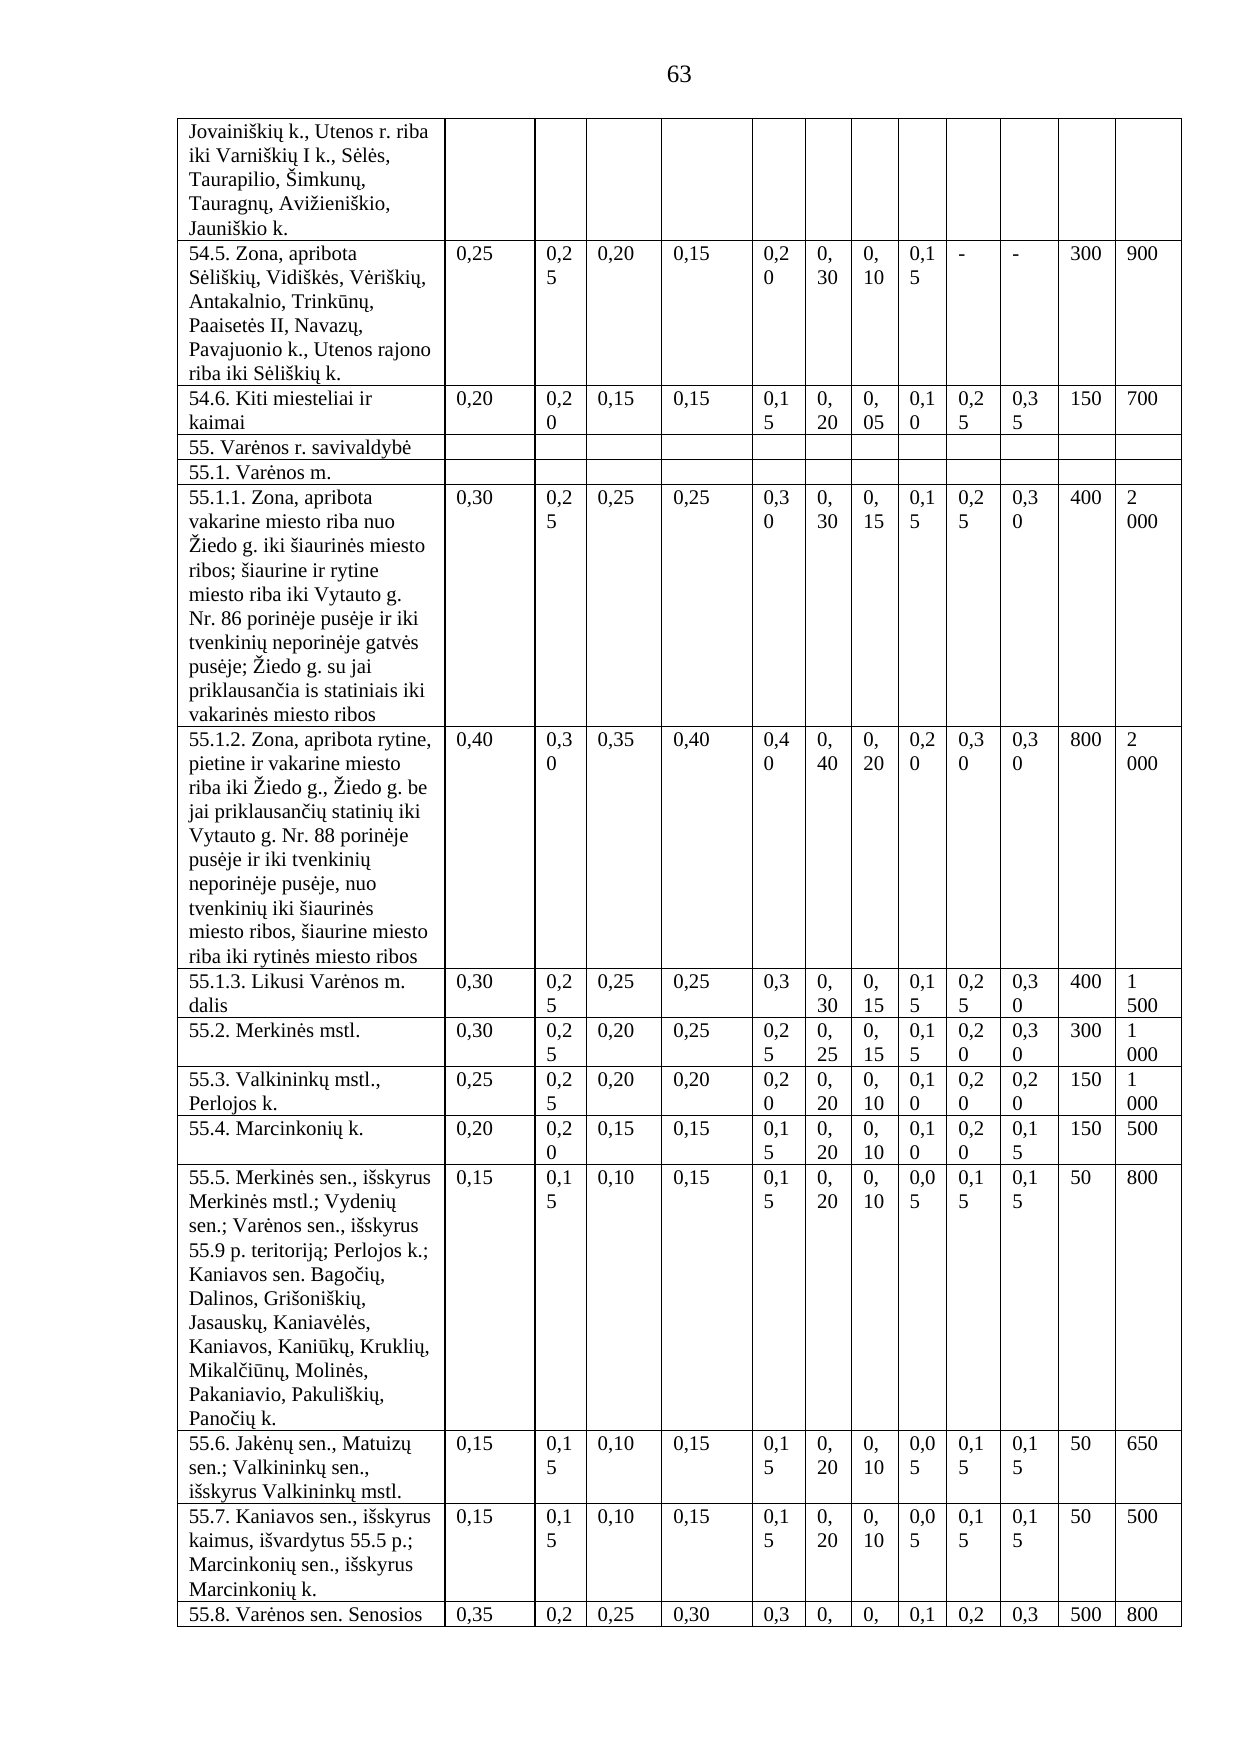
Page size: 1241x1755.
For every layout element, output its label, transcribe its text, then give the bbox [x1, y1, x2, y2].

table_cell 0,20 [1001, 1067, 1058, 1115]
table_cell [1001, 460, 1058, 484]
table_cell 800 [1116, 1165, 1181, 1430]
table_cell 0,30 [947, 727, 1000, 968]
table_cell 0,15 [446, 1165, 534, 1430]
table_cell Jovainiškių k., Utenos r. riba iki Varniškių I k., Sėlės, Taurapilio, Šimkunų, Tauragnų, Avižieniškio, Jauniškio k. [178, 119, 444, 239]
table_cell 400 [1059, 969, 1115, 1017]
table_cell 0,25 [446, 1067, 534, 1115]
table_cell [587, 435, 661, 459]
table_cell 0,25 [536, 485, 586, 726]
table_cell [536, 119, 586, 239]
table_cell 0, [852, 1602, 898, 1626]
table_cell 150 [1059, 386, 1115, 434]
table_cell [753, 435, 805, 459]
table_cell 0,15 [536, 1165, 586, 1430]
table_cell 0,20 [806, 1165, 851, 1430]
table_cell 0,10 [852, 1504, 898, 1601]
table_cell 0,15 [753, 386, 805, 434]
table_cell 400 [1059, 485, 1115, 726]
table_cell 0,10 [899, 1116, 946, 1164]
table_cell 0,25 [662, 1018, 752, 1066]
table_cell 0,3 [753, 1602, 805, 1626]
table_cell [587, 460, 661, 484]
table_cell 500 [1116, 1504, 1181, 1601]
table_cell 800 [1116, 1602, 1181, 1626]
table_cell 1 000 [1116, 1067, 1181, 1115]
table_cell [536, 460, 586, 484]
table_cell 0,25 [947, 485, 1000, 726]
table_cell - [1001, 241, 1058, 385]
table_cell 0,30 [662, 1602, 752, 1626]
table_cell 0,20 [806, 1431, 851, 1503]
table_cell 0,05 [899, 1504, 946, 1601]
table_cell [899, 460, 946, 484]
table_cell 55. Varėnos r. savivaldybė [178, 435, 444, 459]
table_cell [947, 460, 1000, 484]
table_cell 0,25 [806, 1018, 851, 1066]
table_cell 500 [1116, 1116, 1181, 1164]
table_cell 0,20 [947, 1018, 1000, 1066]
table_cell 0,20 [446, 1116, 534, 1164]
table_cell 0,2 [947, 1602, 1000, 1626]
table_cell 55.5. Merkinės sen., išskyrus Merkinės mstl.; Vydenių sen.; Varėnos sen., išskyrus 55.9 p. teritoriją; Perlojos k.; Kaniavos sen. Bagočių, Dalinos, Grišoniškių, Jasauskų, Kaniavėlės, Kaniavos, Kaniūkų, Kruklių, Mikalčiūnų, Molinės, Pakaniavio, Pakuliškių, Panočių k. [178, 1165, 444, 1430]
table_cell 0,15 [662, 1165, 752, 1430]
table_cell 0,20 [852, 727, 898, 968]
table_cell 55.4. Marcinkonių k. [178, 1116, 444, 1164]
table_cell [662, 435, 752, 459]
table_cell 0,15 [852, 485, 898, 726]
table_cell [1059, 460, 1115, 484]
table_cell 55.1.3. Likusi Varėnos m. dalis [178, 969, 444, 1017]
table_cell 0,20 [806, 1067, 851, 1115]
table_cell 0,25 [536, 1067, 586, 1115]
table_cell [1059, 119, 1115, 239]
table_cell 0,10 [852, 1431, 898, 1503]
table_cell - [947, 241, 1000, 385]
table_cell 55.1. Varėnos m. [178, 460, 444, 484]
table_cell 0,20 [536, 386, 586, 434]
table_cell 150 [1059, 1116, 1115, 1164]
table_cell 0,25 [587, 1602, 661, 1626]
table_cell [852, 460, 898, 484]
table_cell 0,30 [446, 969, 534, 1017]
table_cell 0,15 [536, 1431, 586, 1503]
table_cell 0,15 [947, 1504, 1000, 1601]
table_cell 0,15 [662, 386, 752, 434]
table_cell 0,10 [852, 1165, 898, 1430]
table_cell [1116, 460, 1181, 484]
table_cell 0,30 [536, 727, 586, 968]
table_cell 0,20 [587, 241, 661, 385]
table_cell 0,30 [446, 485, 534, 726]
table_cell 0,20 [446, 386, 534, 434]
table_cell 55.1.1. Zona, apribota vakarine miesto riba nuo Žiedo g. iki šiaurinės miesto ribos; šiaurine ir rytine miesto riba iki Vytauto g. Nr. 86 porinėje pusėje ir iki tvenkinių neporinėje gatvės pusėje; Žiedo g. su jai priklausančia is statiniais iki vakarinės miesto ribos [178, 485, 444, 726]
table_cell 54.6. Kiti miesteliai ir kaimai [178, 386, 444, 434]
table_cell 50 [1059, 1504, 1115, 1601]
table_cell 0,15 [947, 1165, 1000, 1430]
table_cell [806, 119, 851, 239]
table_cell 0,15 [1001, 1116, 1058, 1164]
table_cell 0,20 [806, 1504, 851, 1601]
table_cell 0,05 [852, 386, 898, 434]
table_cell 0,10 [852, 1067, 898, 1115]
table_cell 0,30 [806, 485, 851, 726]
table_cell [1116, 119, 1181, 239]
table_cell 0,15 [662, 1431, 752, 1503]
table_cell 0,30 [1001, 1018, 1058, 1066]
table_cell 0,2 [536, 1602, 586, 1626]
table_cell 900 [1116, 241, 1181, 385]
table_cell 0,15 [899, 485, 946, 726]
table_cell 0, [806, 1602, 851, 1626]
table_cell 0,40 [806, 727, 851, 968]
table_cell 0,20 [587, 1067, 661, 1115]
table_cell 0,15 [536, 1504, 586, 1601]
table_cell 0,30 [753, 485, 805, 726]
table_cell 300 [1059, 241, 1115, 385]
table_cell [662, 119, 752, 239]
table_cell 0,40 [446, 727, 534, 968]
table_cell 0,35 [1001, 386, 1058, 434]
table_cell 0,20 [587, 1018, 661, 1066]
table_cell 0,20 [806, 1116, 851, 1164]
table_cell 0,15 [1001, 1431, 1058, 1503]
table_cell 55.3. Valkininkų mstl., Perlojos k. [178, 1067, 444, 1115]
table_cell 0,15 [753, 1116, 805, 1164]
table_cell 0,15 [662, 241, 752, 385]
table_cell 0,15 [852, 1018, 898, 1066]
table_cell 0,10 [587, 1504, 661, 1601]
table_cell 0,05 [899, 1431, 946, 1503]
table_cell 0,10 [587, 1431, 661, 1503]
table_cell 0,20 [947, 1116, 1000, 1164]
table_cell 500 [1059, 1602, 1115, 1626]
table_cell - [1001, 119, 1058, 239]
table_cell 0,15 [1001, 1504, 1058, 1601]
table_cell 55.6. Jakėnų sen., Matuizų sen.; Valkininkų sen., išskyrus Valkininkų mstl. [178, 1431, 444, 1503]
table_cell [446, 119, 534, 239]
table_cell 700 [1116, 386, 1181, 434]
table_cell 0,20 [536, 1116, 586, 1164]
table_cell 55.2. Merkinės mstl. [178, 1018, 444, 1066]
table_cell 0,15 [446, 1504, 534, 1601]
table_cell 0,15 [753, 1504, 805, 1601]
table_cell 0,15 [446, 1431, 534, 1503]
table_cell 0,05 [899, 1165, 946, 1430]
table_cell 0,10 [852, 241, 898, 385]
table_cell [899, 435, 946, 459]
table_cell 55.7. Kaniavos sen., išskyrus kaimus, išvardytus 55.5 p.; Marcinkonių sen., išskyrus Marcinkonių k. [178, 1504, 444, 1601]
table_cell 0,10 [899, 386, 946, 434]
table_cell [753, 460, 805, 484]
table_cell 0,15 [753, 1165, 805, 1430]
table_cell [806, 460, 851, 484]
table_cell 0,20 [753, 1067, 805, 1115]
table_cell 0,30 [1001, 485, 1058, 726]
table_cell 650 [1116, 1431, 1181, 1503]
table_cell 54.5. Zona, apribota Sėliškių, Vidiškės, Vėriškių, Antakalnio, Trinkūnų, Paaisetės II, Navazų, Pavajuonio k., Utenos rajono riba iki Sėliškių k. [178, 241, 444, 385]
table_cell 0,15 [899, 1018, 946, 1066]
table_cell 0,30 [806, 241, 851, 385]
table_cell 55.8. Varėnos sen. Senosios [178, 1602, 444, 1626]
table_cell [446, 435, 534, 459]
table_cell 0,15 [852, 969, 898, 1017]
table_cell 0,15 [753, 1431, 805, 1503]
table_cell 0,30 [1001, 727, 1058, 968]
table_cell 0,10 [899, 1067, 946, 1115]
table_cell 0,30 [1001, 969, 1058, 1017]
table_cell 800 [1059, 727, 1115, 968]
table_cell 0,25 [753, 1018, 805, 1066]
table_cell [587, 119, 661, 239]
table_cell 0,15 [587, 1116, 661, 1164]
table_cell [899, 119, 946, 239]
table_cell 0,25 [587, 485, 661, 726]
table_cell 0,35 [446, 1602, 534, 1626]
table_cell 0,20 [899, 727, 946, 968]
table_cell 0,3 [753, 969, 805, 1017]
table_cell 2 000 [1116, 727, 1181, 968]
table_cell 0,15 [662, 1116, 752, 1164]
table_cell 0,25 [947, 969, 1000, 1017]
table_cell 0,10 [587, 1165, 661, 1430]
table_cell 0,15 [899, 241, 946, 385]
table_cell 0,40 [662, 727, 752, 968]
table_cell - [947, 119, 1000, 239]
table_cell 0,15 [587, 386, 661, 434]
table_cell 150 [1059, 1067, 1115, 1115]
table_cell [852, 435, 898, 459]
table_cell 0,25 [536, 241, 586, 385]
table_cell [446, 460, 534, 484]
table_cell 0,25 [587, 969, 661, 1017]
table_cell 2 000 [1116, 485, 1181, 726]
table_cell 0,15 [899, 969, 946, 1017]
table_cell [947, 435, 1000, 459]
table_cell 0,10 [852, 1116, 898, 1164]
table_cell 0,25 [662, 969, 752, 1017]
table_cell [806, 435, 851, 459]
table_cell 0,15 [1001, 1165, 1058, 1430]
table_cell 0,15 [662, 1504, 752, 1601]
table_cell 0,30 [446, 1018, 534, 1066]
table_cell 0,1 [899, 1602, 946, 1626]
table_cell 0,35 [587, 727, 661, 968]
table_cell 0,15 [947, 1431, 1000, 1503]
table_cell 55.1.2. Zona, apribota rytine, pietine ir vakarine miesto riba iki Žiedo g., Žiedo g. be jai priklausančių statinių iki Vytauto g. Nr. 88 porinėje pusėje ir iki tvenkinių neporinėje pusėje, nuo tvenkinių iki šiaurinės miesto ribos, šiaurine miesto riba iki rytinės miesto ribos [178, 727, 444, 968]
table_cell [1001, 435, 1058, 459]
table_cell 300 [1059, 1018, 1115, 1066]
table_cell [753, 119, 805, 239]
table_cell 1 000 [1116, 1018, 1181, 1066]
table_cell 0,25 [947, 386, 1000, 434]
table_cell 50 [1059, 1431, 1115, 1503]
table_cell 0,20 [806, 386, 851, 434]
table_cell [1116, 435, 1181, 459]
table_cell 0,25 [446, 241, 534, 385]
table_cell 0,25 [536, 1018, 586, 1066]
table_cell [852, 119, 898, 239]
table_cell [662, 460, 752, 484]
table_cell 0,20 [662, 1067, 752, 1115]
table_cell 0,25 [662, 485, 752, 726]
table_cell [1059, 435, 1115, 459]
table_cell 0,20 [947, 1067, 1000, 1115]
table_cell 0,20 [753, 241, 805, 385]
table_cell 1 500 [1116, 969, 1181, 1017]
table_cell 50 [1059, 1165, 1115, 1430]
table_cell 0,30 [806, 969, 851, 1017]
table_cell [536, 435, 586, 459]
table_cell 0,3 [1001, 1602, 1058, 1626]
table_cell 0,40 [753, 727, 805, 968]
table_cell 0,25 [536, 969, 586, 1017]
